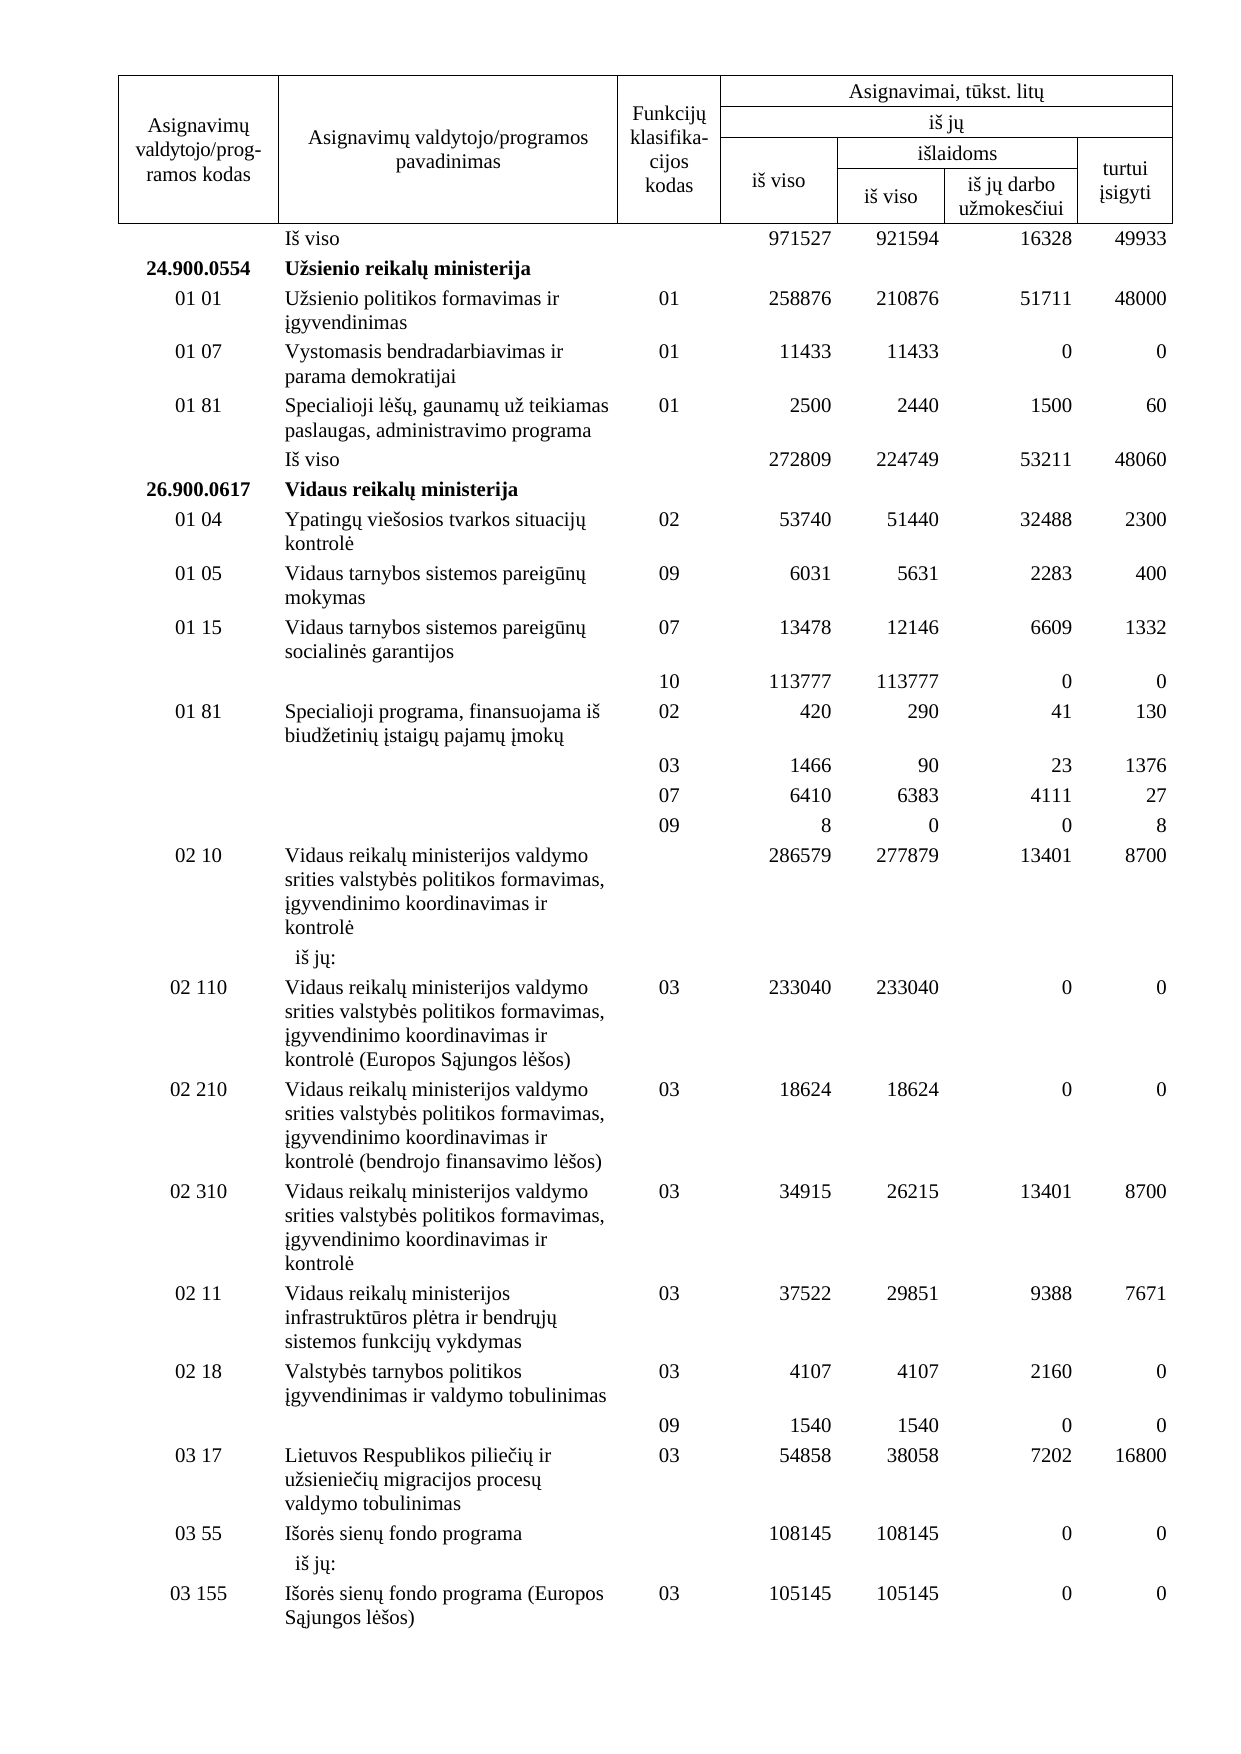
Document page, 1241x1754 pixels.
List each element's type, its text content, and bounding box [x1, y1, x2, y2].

table_cell 03 [618, 750, 720, 780]
table_cell [118, 445, 278, 474]
table_cell [945, 474, 1078, 504]
table_cell Vidaus tarnybos sistemos pareigūnų socialinės garantijos [279, 612, 618, 666]
table_cell 5631 [837, 558, 944, 612]
table_cell 16800 [1078, 1440, 1172, 1518]
table_cell [118, 1410, 278, 1440]
table_cell iš jų darbo užmokesčiui [945, 169, 1077, 223]
table_cell 01 04 [118, 504, 278, 558]
table_cell [837, 474, 944, 504]
table_cell Vidaus reikalų ministerijos valdymo srities valstybės politikos formavimas, įgyvendinimo koordinavimas ir kontrolė (Europos Sąjungos lėšos) [279, 972, 618, 1074]
table_cell 2500 [720, 391, 837, 444]
table_cell Užsienio reikalų ministerija [279, 253, 618, 283]
table_cell Valstybės tarnybos politikos įgyvendinimas ir valdymo tobulinimas [279, 1356, 618, 1410]
table_cell 4111 [945, 780, 1078, 810]
table_cell 1332 [1078, 612, 1172, 666]
table_cell 51711 [945, 283, 1078, 337]
table_cell Užsienio politikos formavimas ir įgyvendinimas [279, 283, 618, 337]
table_cell Lietuvos Respublikos piliečių ir užsieniečių migracijos procesų valdymo tobulinimas [279, 1440, 618, 1518]
table_cell [618, 474, 720, 504]
table_cell 0 [945, 810, 1078, 840]
table_cell iš jų [721, 107, 1172, 137]
table_cell [618, 1548, 720, 1578]
table_cell 0 [1078, 972, 1172, 1074]
table_cell 130 [1078, 696, 1172, 750]
table_cell 01 [618, 337, 720, 391]
table_cell 18624 [837, 1074, 944, 1176]
table_cell 420 [720, 696, 837, 750]
table_cell [618, 942, 720, 972]
table_cell 210876 [837, 283, 944, 337]
table_cell 03 [618, 1074, 720, 1176]
table_cell [1078, 1548, 1172, 1578]
table_cell 02 210 [118, 1074, 278, 1176]
table_header Asignavimų valdytojo/prog-ramos kodas [119, 76, 278, 223]
table_cell išlaidoms [838, 138, 1077, 168]
table_cell 09 [618, 810, 720, 840]
table_cell 1466 [720, 750, 837, 780]
table_cell 105145 [837, 1578, 944, 1632]
table_cell 03 17 [118, 1440, 278, 1518]
table_cell 0 [1078, 1518, 1172, 1548]
table_cell 24.900.0554 [118, 253, 278, 283]
table_cell 02 310 [118, 1176, 278, 1278]
table_header Asignavimų valdytojo/programos pavadinimas [279, 76, 617, 223]
table_cell 13401 [945, 1176, 1078, 1278]
table_cell 18624 [720, 1074, 837, 1176]
table_cell 8 [1078, 810, 1172, 840]
table_cell 37522 [720, 1278, 837, 1356]
table_cell 49933 [1078, 224, 1172, 253]
table_cell 03 [618, 1176, 720, 1278]
table_cell [279, 666, 618, 696]
table_cell 11433 [720, 337, 837, 391]
table_cell 2440 [837, 391, 944, 444]
table_cell 0 [1078, 666, 1172, 696]
table_cell 113777 [720, 666, 837, 696]
table_cell [618, 445, 720, 474]
table_cell 90 [837, 750, 944, 780]
table_cell 0 [1078, 1074, 1172, 1176]
table_cell [279, 1410, 618, 1440]
table_cell [1078, 253, 1172, 283]
table_cell 41 [945, 696, 1078, 750]
table_cell 01 81 [118, 696, 278, 750]
table_cell Specialioji lėšų, gaunamų už teikiamas paslaugas, administravimo programa [279, 391, 618, 444]
table_cell iš jų: [279, 1548, 618, 1578]
table_cell [118, 942, 278, 972]
table_cell 27 [1078, 780, 1172, 810]
table_cell 971527 [720, 224, 837, 253]
table_cell 233040 [720, 972, 837, 1074]
table_cell iš viso [721, 138, 837, 223]
table_cell 16328 [945, 224, 1078, 253]
table_cell 0 [945, 1410, 1078, 1440]
table_cell 34915 [720, 1176, 837, 1278]
table_cell [945, 253, 1078, 283]
table_cell 53211 [945, 445, 1078, 474]
table_cell 60 [1078, 391, 1172, 444]
table_cell 7202 [945, 1440, 1078, 1518]
table_cell 0 [945, 1074, 1078, 1176]
table_cell 921594 [837, 224, 944, 253]
table_cell 0 [1078, 1410, 1172, 1440]
table_cell 09 [618, 1410, 720, 1440]
table_cell 286579 [720, 840, 837, 942]
table_cell 9388 [945, 1278, 1078, 1356]
table_cell 1540 [720, 1410, 837, 1440]
table_cell 0 [837, 810, 944, 840]
table_cell 113777 [837, 666, 944, 696]
table_cell 1376 [1078, 750, 1172, 780]
table_cell 258876 [720, 283, 837, 337]
table_cell 277879 [837, 840, 944, 942]
table_cell 01 81 [118, 391, 278, 444]
table_cell [279, 750, 618, 780]
table_cell [618, 253, 720, 283]
table_cell Vidaus reikalų ministerijos valdymo srities valstybės politikos formavimas, įgyvendinimo koordinavimas ir kontrolė [279, 1176, 618, 1278]
table_cell [1078, 942, 1172, 972]
table_cell 4107 [720, 1356, 837, 1410]
table_cell 02 [618, 504, 720, 558]
table_cell 0 [945, 1578, 1078, 1632]
table_cell 13401 [945, 840, 1078, 942]
table_cell Iš viso [279, 224, 618, 253]
table_cell 03 [618, 1440, 720, 1518]
table_cell [837, 942, 944, 972]
table_cell iš jų: [279, 942, 618, 972]
table_cell [720, 942, 837, 972]
table_cell 03 155 [118, 1578, 278, 1632]
table_cell [945, 1548, 1078, 1578]
table_cell 02 11 [118, 1278, 278, 1356]
table_cell 01 07 [118, 337, 278, 391]
table_cell 01 15 [118, 612, 278, 666]
table_cell 7671 [1078, 1278, 1172, 1356]
table_cell 03 [618, 1356, 720, 1410]
table_cell 01 05 [118, 558, 278, 612]
table_cell 0 [945, 1518, 1078, 1548]
table_cell 290 [837, 696, 944, 750]
table_cell [279, 780, 618, 810]
table_cell [118, 1548, 278, 1578]
table_cell 0 [945, 337, 1078, 391]
table_cell [618, 840, 720, 942]
table_cell 10 [618, 666, 720, 696]
table_cell 02 10 [118, 840, 278, 942]
table_cell [118, 666, 278, 696]
table_cell 108145 [837, 1518, 944, 1548]
table_cell 108145 [720, 1518, 837, 1548]
table_cell Vidaus reikalų ministerijos valdymo srities valstybės politikos formavimas, įgyvendinimo koordinavimas ir kontrolė (bendrojo finansavimo lėšos) [279, 1074, 618, 1176]
table_cell [279, 810, 618, 840]
table_cell 2300 [1078, 504, 1172, 558]
table_cell 105145 [720, 1578, 837, 1632]
table_cell 6609 [945, 612, 1078, 666]
table_cell 400 [1078, 558, 1172, 612]
table_cell 4107 [837, 1356, 944, 1410]
table_cell [118, 224, 278, 253]
table_cell 02 [618, 696, 720, 750]
table_cell 233040 [837, 972, 944, 1074]
table_cell 01 [618, 283, 720, 337]
table_cell [837, 1548, 944, 1578]
table_cell 09 [618, 558, 720, 612]
table_cell 8700 [1078, 840, 1172, 942]
table_cell [118, 750, 278, 780]
table_cell 6383 [837, 780, 944, 810]
table_cell Iš viso [279, 445, 618, 474]
table_cell 12146 [837, 612, 944, 666]
table_cell 03 [618, 1278, 720, 1356]
table_cell 53740 [720, 504, 837, 558]
table_cell Vystomasis bendradarbiavimas ir parama demokratijai [279, 337, 618, 391]
table_cell 1500 [945, 391, 1078, 444]
table_cell [720, 253, 837, 283]
table_cell 8700 [1078, 1176, 1172, 1278]
table_cell 272809 [720, 445, 837, 474]
table_cell 23 [945, 750, 1078, 780]
table_cell [720, 474, 837, 504]
table_cell 1540 [837, 1410, 944, 1440]
table_cell 0 [1078, 1356, 1172, 1410]
table_cell 26.900.0617 [118, 474, 278, 504]
table_cell 02 18 [118, 1356, 278, 1410]
table_cell 6031 [720, 558, 837, 612]
table_cell Išorės sienų fondo programa [279, 1518, 618, 1548]
table_cell 29851 [837, 1278, 944, 1356]
table_cell iš viso [838, 169, 944, 223]
table_cell 01 01 [118, 283, 278, 337]
table_cell [837, 253, 944, 283]
table_cell 51440 [837, 504, 944, 558]
table_cell 07 [618, 612, 720, 666]
table_cell 2160 [945, 1356, 1078, 1410]
table_cell 13478 [720, 612, 837, 666]
table_cell Vidaus reikalų ministerija [279, 474, 618, 504]
table_cell 0 [945, 666, 1078, 696]
table_cell 07 [618, 780, 720, 810]
table_cell 224749 [837, 445, 944, 474]
table_cell 32488 [945, 504, 1078, 558]
table_header Asignavimai, tūkst. litų [721, 76, 1172, 106]
table_cell Vidaus tarnybos sistemos pareigūnų mokymas [279, 558, 618, 612]
table_cell 26215 [837, 1176, 944, 1278]
table_cell 0 [945, 972, 1078, 1074]
table_cell 02 110 [118, 972, 278, 1074]
table_cell Ypatingų viešosios tvarkos situacijų kontrolė [279, 504, 618, 558]
table_cell [1078, 474, 1172, 504]
table_cell 2283 [945, 558, 1078, 612]
table_cell [945, 942, 1078, 972]
table_cell [720, 1548, 837, 1578]
table_header Funkcijų klasifika-cijos kodas [618, 76, 720, 223]
table_cell [618, 1518, 720, 1548]
table_cell Specialioji programa, finansuojama iš biudžetinių įstaigų pajamų įmokų [279, 696, 618, 750]
table_cell turtui įsigyti [1078, 138, 1172, 223]
table_cell 48000 [1078, 283, 1172, 337]
table_cell 0 [1078, 1578, 1172, 1632]
table_cell 0 [1078, 337, 1172, 391]
table_cell 8 [720, 810, 837, 840]
table_cell Išorės sienų fondo programa (Europos Sąjungos lėšos) [279, 1578, 618, 1632]
table_cell 03 [618, 972, 720, 1074]
table_cell 38058 [837, 1440, 944, 1518]
table_cell [618, 224, 720, 253]
table_cell 11433 [837, 337, 944, 391]
table_cell 03 55 [118, 1518, 278, 1548]
table_cell [118, 780, 278, 810]
table_cell 01 [618, 391, 720, 444]
table_cell 6410 [720, 780, 837, 810]
table_cell 54858 [720, 1440, 837, 1518]
table_cell 48060 [1078, 445, 1172, 474]
table_cell Vidaus reikalų ministerijos valdymo srities valstybės politikos formavimas, įgyvendinimo koordinavimas ir kontrolė [279, 840, 618, 942]
table_cell [118, 810, 278, 840]
table_cell 03 [618, 1578, 720, 1632]
table_cell Vidaus reikalų ministerijos infrastruktūros plėtra ir bendrųjų sistemos funkcijų vykdymas [279, 1278, 618, 1356]
